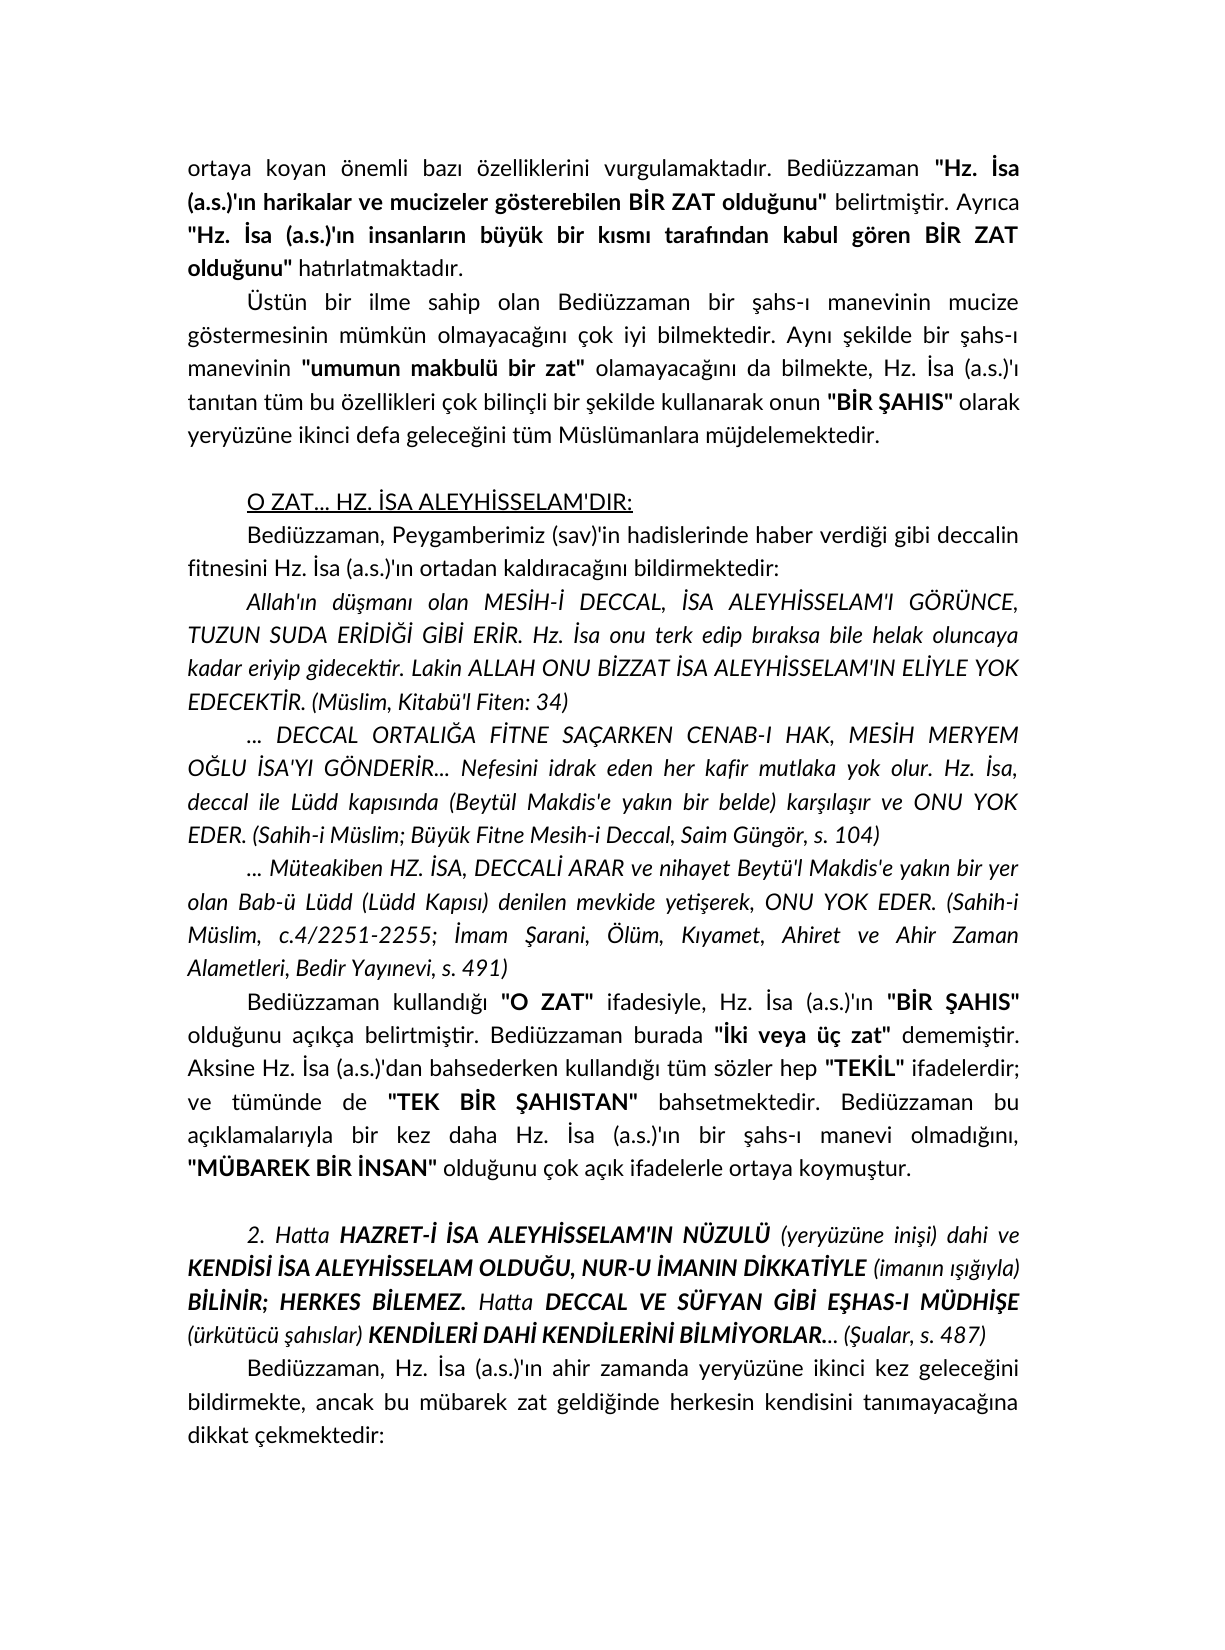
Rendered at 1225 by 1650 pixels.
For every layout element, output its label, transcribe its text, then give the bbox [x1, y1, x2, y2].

text Bediüzzaman kullandığı "O ZAT" ifadesiyle, Hz. İsa (a.s.)'ın "BİR ŞAHIS" olduğunu açıkça belirtmiştir. Bediüzzaman burada "İki veya üç zat" dememiştir. Aksine Hz. İsa (a.s.)'dan bahsederken kullandığı tüm sözler hep "TEKİL" ifadelerdir; ve tümünde de "TEK BİR ŞAHISTAN" bahsetmektedir. Bediüzzaman bu açıklamalarıyla bir kez daha Hz. İsa (a.s.)'ın bir şahs-ı manevi olmadığını, "MÜBAREK BİR İNSAN" olduğunu çok açık ifadelerle ortaya koymuştur. [187, 983, 1020, 1183]
text ... Müteakiben HZ. İSA, DECCALİ ARAR ve nihayet Beytü'l Makdis'e yakın bir yer olan Bab-ü Lüdd (Lüdd Kapısı) denilen mevkide yetişerek, ONU YOK EDER. (Sahih-i Müslim, c.4/2251-2255; İmam Şarani, Ölüm, Kıyamet, Ahiret ve Ahir Zaman Alametleri, Bedir Yayınevi, s. 491) [187, 850, 1020, 983]
text Allah'ın düşmanı olan MESİH-İ DECCAL, İSA ALEYHİSSELAM'I GÖRÜNCE, TUZUN SUDA ERİDİĞİ GİBİ ERİR. Hz. İsa onu terk edip bıraksa bile helak oluncaya kadar eriyip gidecektir. Lakin ALLAH ONU BİZZAT İSA ALEYHİSSELAM'IN ELİYLE YOK EDECEKTİR. (Müslim, Kitabü'l Fiten: 34) [187, 583, 1020, 717]
text Üstün bir ilme sahip olan Bediüzzaman bir şahs-ı manevinin mucize göstermesinin mümkün olmayacağını çok iyi bilmektedir. Aynı şekilde bir şahs-ı manevinin "umumun makbulü bir zat" olamayacağını da bilmekte, Hz. İsa (a.s.)'ı tanıtan tüm bu özellikleri çok bilinçli bir şekilde kullanarak onun "BİR ŞAHIS" olarak yeryüzüne ikinci defa geleceğini tüm Müslümanlara müjdelemektedir. [187, 283, 1020, 450]
text Bediüzzaman, Peygamberimiz (sav)'in hadislerinde haber verdiği gibi deccalin fitnesini Hz. İsa (a.s.)'ın ortadan kaldıracağını bildirmektedir: [187, 517, 1020, 583]
text Bediüzzaman, Hz. İsa (a.s.)'ın ahir zamanda yeryüzüne ikinci kez geleceğini bildirmekte, ancak bu mübarek zat geldiğinde herkesin kendisini tanımayacağına dikkat çekmektedir: [187, 1350, 1020, 1450]
text ... DECCAL ORTALIĞA FİTNE SAÇARKEN CENAB-I HAK, MESİH MERYEM OĞLU İSA'YI GÖNDERİR... Nefesini idrak eden her kafir mutlaka yok olur. Hz. İsa, deccal ile Lüdd kapısında (Beytül Makdis'e yakın bir belde) karşılaşır ve ONU YOK EDER. (Sahih-i Müslim; Büyük Fitne Mesih-i Deccal, Saim Güngör, s. 104) [187, 717, 1020, 850]
text O ZAT... HZ. İSA ALEYHİSSELAM'DIR: [187, 483, 1020, 517]
text ortaya koyan önemli bazı özelliklerini vurgulamaktadır. Bediüzzaman "Hz. İsa (a.s.)'ın harikalar ve mucizeler gösterebilen BİR ZAT olduğunu" belirtmiştir. Ayrıca "Hz. İsa (a.s.)'ın insanların büyük bir kısmı tarafından kabul gören BİR ZAT olduğunu" hatırlatmaktadır. [187, 150, 1020, 283]
text 2. Hatta HAZRET-İ İSA ALEYHİSSELAM'IN NÜZULÜ (yeryüzüne inişi) dahi ve KENDİSİ İSA ALEYHİSSELAM OLDUĞU, NUR-U İMANIN DİKKATİYLE (imanın ışığıyla) BİLİNİR; HERKES BİLEMEZ. Hatta DECCAL VE SÜFYAN GİBİ EŞHAS-I MÜDHİŞE (ürkütücü şahıslar) KENDİLERİ DAHİ KENDİLERİNİ BİLMİYORLAR... (Şualar, s. 487) [187, 1217, 1020, 1350]
